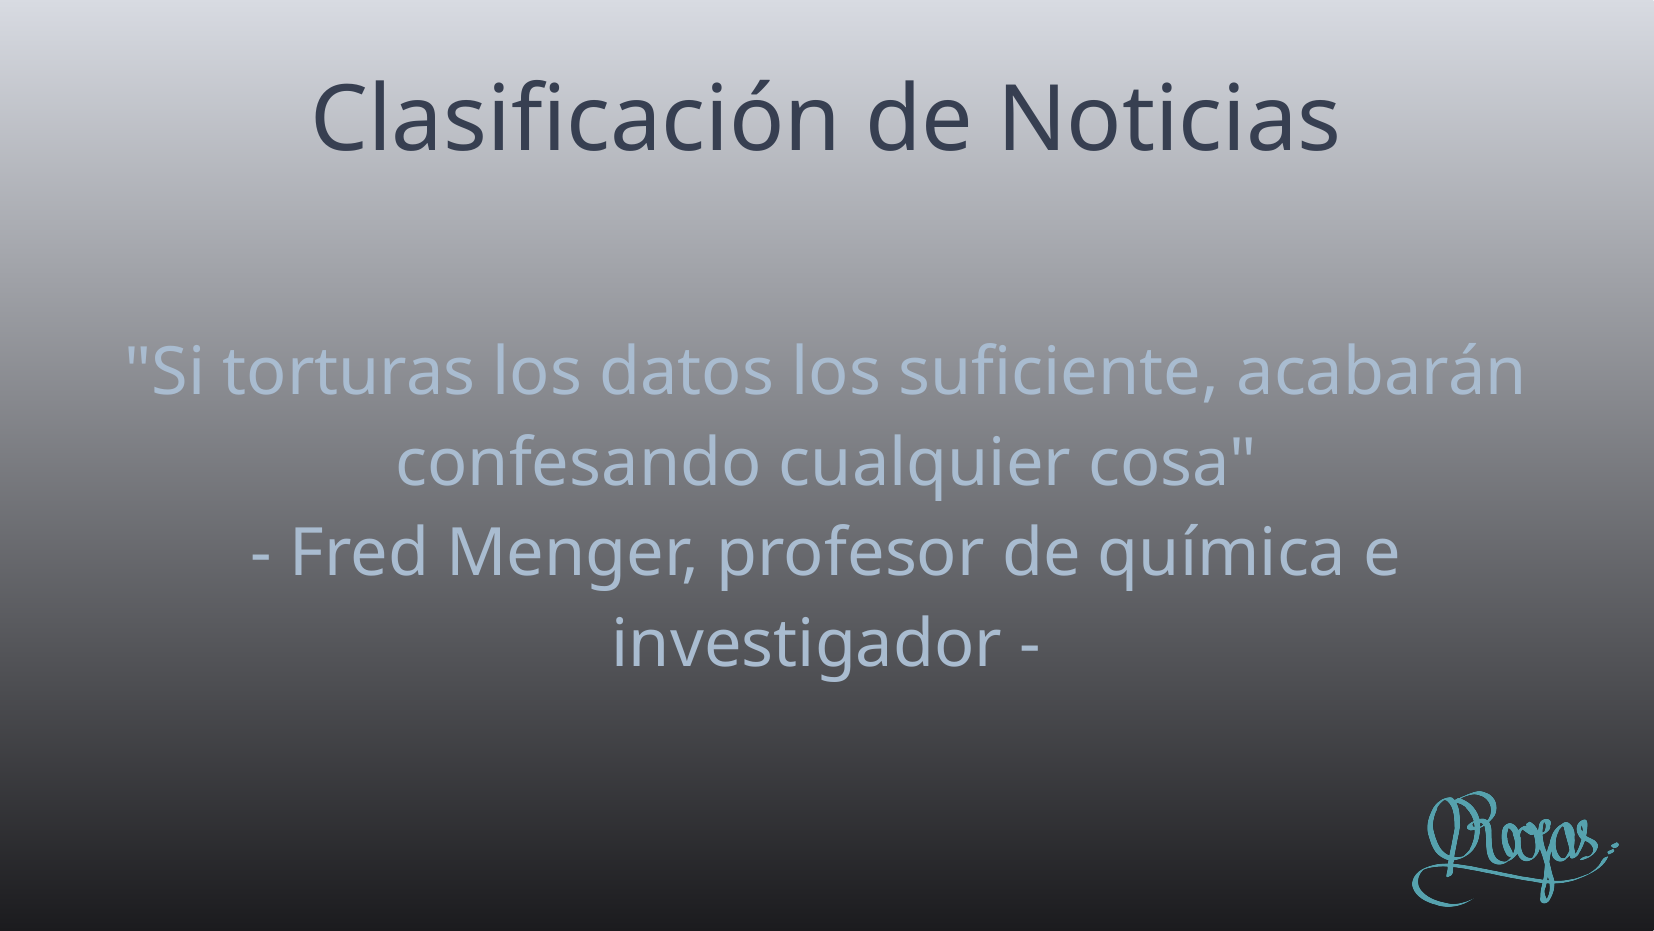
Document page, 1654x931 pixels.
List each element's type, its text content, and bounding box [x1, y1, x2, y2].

subtitle "Si torturas los datos los suficiente, acabarán confesando cualquier cosa" - Fred Menger, profesor de química e investigador - [82, 217, 1571, 792]
picture [1412, 791, 1619, 907]
title Clasificación de Noticias [82, 37, 1571, 193]
